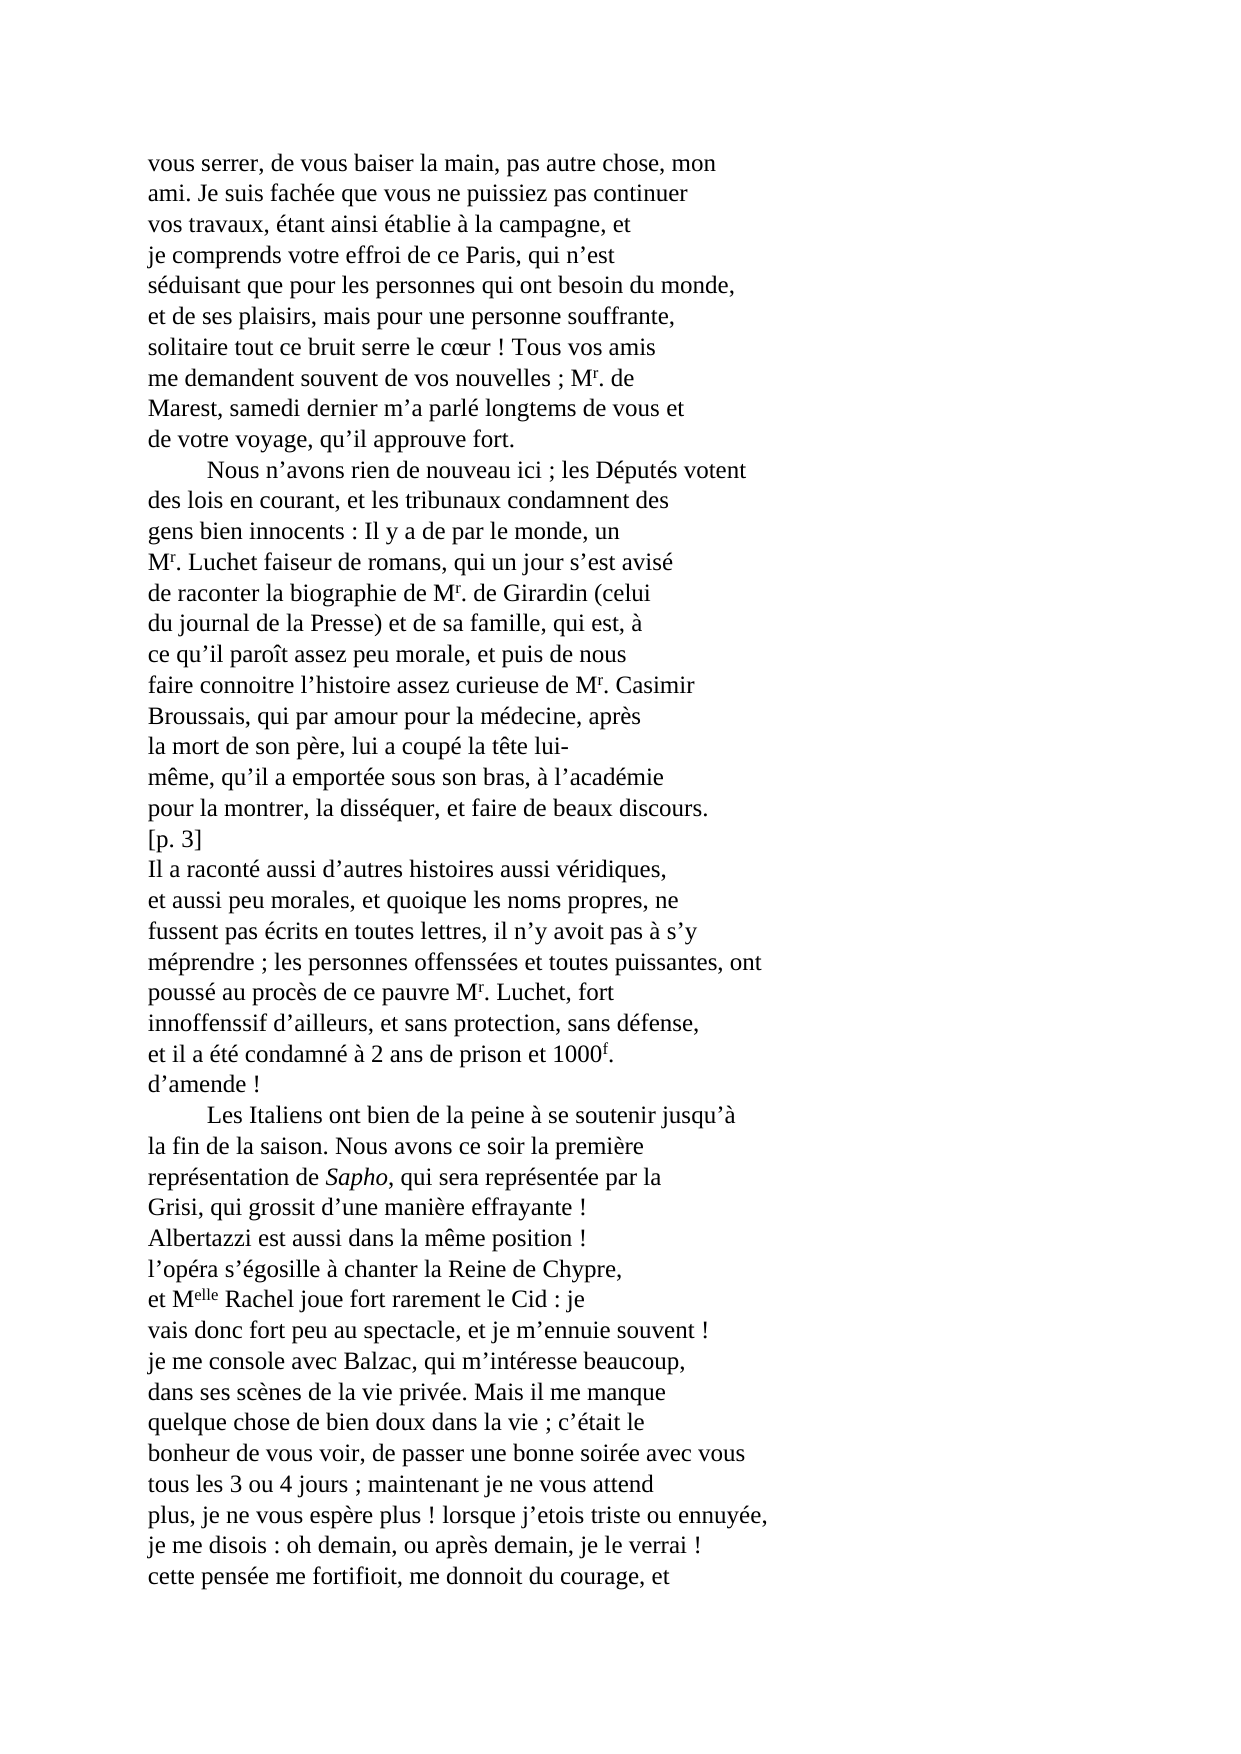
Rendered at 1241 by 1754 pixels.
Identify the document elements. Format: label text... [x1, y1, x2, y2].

text cette pensée me fortifioit, me donnoit du courage, et [148, 1561, 1093, 1590]
text je comprends votre effroi de ce Paris, qui n’est [148, 240, 1093, 268]
text gens bien innocents : Il y a de par le monde, un [148, 516, 1093, 545]
text des lois en courant, et les tribunaux condamnent des [148, 486, 1093, 514]
text me demandent souvent de vos nouvelles ; Mr. de [148, 363, 1093, 391]
text poussé au procès de ce pauvre Mr. Luchet, fort [148, 977, 1093, 1006]
text Les Italiens ont bien de la peine à se soutenir jusqu’à [148, 1100, 1093, 1129]
text je me console avec Balzac, qui m’intéresse beaucoup, [148, 1346, 1093, 1375]
text [p. 3] [148, 824, 1093, 852]
text la fin de la saison. Nous avons ce soir la première [148, 1131, 1093, 1160]
text du journal de la Presse) et de sa famille, qui est, à [148, 608, 1093, 637]
text tous les 3 ou 4 jours ; maintenant je ne vous attend [148, 1469, 1093, 1498]
text vous serrer, de vous baiser la main, pas autre chose, mon [148, 148, 1093, 176]
text Albertazzi est aussi dans la même position ! [148, 1223, 1093, 1252]
text innoffenssif d’ailleurs, et sans protection, sans défense, [148, 1008, 1093, 1037]
text et de ses plaisirs, mais pour une personne souffrante, [148, 301, 1093, 330]
text la mort de son père, lui a coupé la tête lui- [148, 731, 1093, 760]
text de raconter la biographie de Mr. de Girardin (celui [148, 578, 1093, 607]
text même, qu’il a emportée sous son bras, à l’académie [148, 762, 1093, 791]
text quelque chose de bien doux dans la vie ; c’était le [148, 1407, 1093, 1436]
text je me disois : oh demain, ou après demain, je le verrai ! [148, 1530, 1093, 1559]
text d’amende ! [148, 1069, 1093, 1098]
text faire connoitre l’histoire assez curieuse de Mr. Casimir [148, 670, 1093, 699]
text méprendre ; les personnes offenssées et toutes puissantes, ont [148, 947, 1093, 975]
text et Melle Rachel joue fort rarement le Cid : je [148, 1284, 1093, 1313]
text bonheur de vous voir, de passer une bonne soirée avec vous [148, 1438, 1093, 1467]
text plus, je ne vous espère plus ! lorsque j’etois triste ou ennuyée, [148, 1500, 1093, 1528]
text Il a raconté aussi d’autres histoires aussi véridiques, [148, 854, 1093, 883]
text vais donc fort peu au spectacle, et je m’ennuie souvent ! [148, 1315, 1093, 1344]
text représentation de Sapho, qui sera représentée par la [148, 1162, 1093, 1190]
text Broussais, qui par amour pour la médecine, après [148, 701, 1093, 729]
text vos travaux, étant ainsi établie à la campagne, et [148, 209, 1093, 238]
text solitaire tout ce bruit serre le cœur ! Tous vos amis [148, 332, 1093, 361]
text et aussi peu morales, et quoique les noms propres, ne [148, 885, 1093, 914]
text Marest, samedi dernier m’a parlé longtems de vous et [148, 393, 1093, 422]
text fussent pas écrits en toutes lettres, il n’y avoit pas à s’y [148, 916, 1093, 944]
text de votre voyage, qu’il approuve fort. [148, 424, 1093, 453]
text dans ses scènes de la vie privée. Mais il me manque [148, 1377, 1093, 1406]
text et il a été condamné à 2 ans de prison et 1000f. [148, 1039, 1093, 1067]
text Mr. Luchet faiseur de romans, qui un jour s’est avisé [148, 547, 1093, 576]
text séduisant que pour les personnes qui ont besoin du monde, [148, 271, 1093, 299]
text ce qu’il paroît assez peu morale, et puis de nous [148, 639, 1093, 668]
text l’opéra s’égosille à chanter la Reine de Chypre, [148, 1254, 1093, 1283]
text ami. Je suis fachée que vous ne puissiez pas continuer [148, 178, 1093, 207]
text Grisi, qui grossit d’une manière effrayante ! [148, 1192, 1093, 1221]
text Nous n’avons rien de nouveau ici ; les Députés votent [148, 455, 1093, 484]
text pour la montrer, la disséquer, et faire de beaux discours. [148, 793, 1093, 822]
